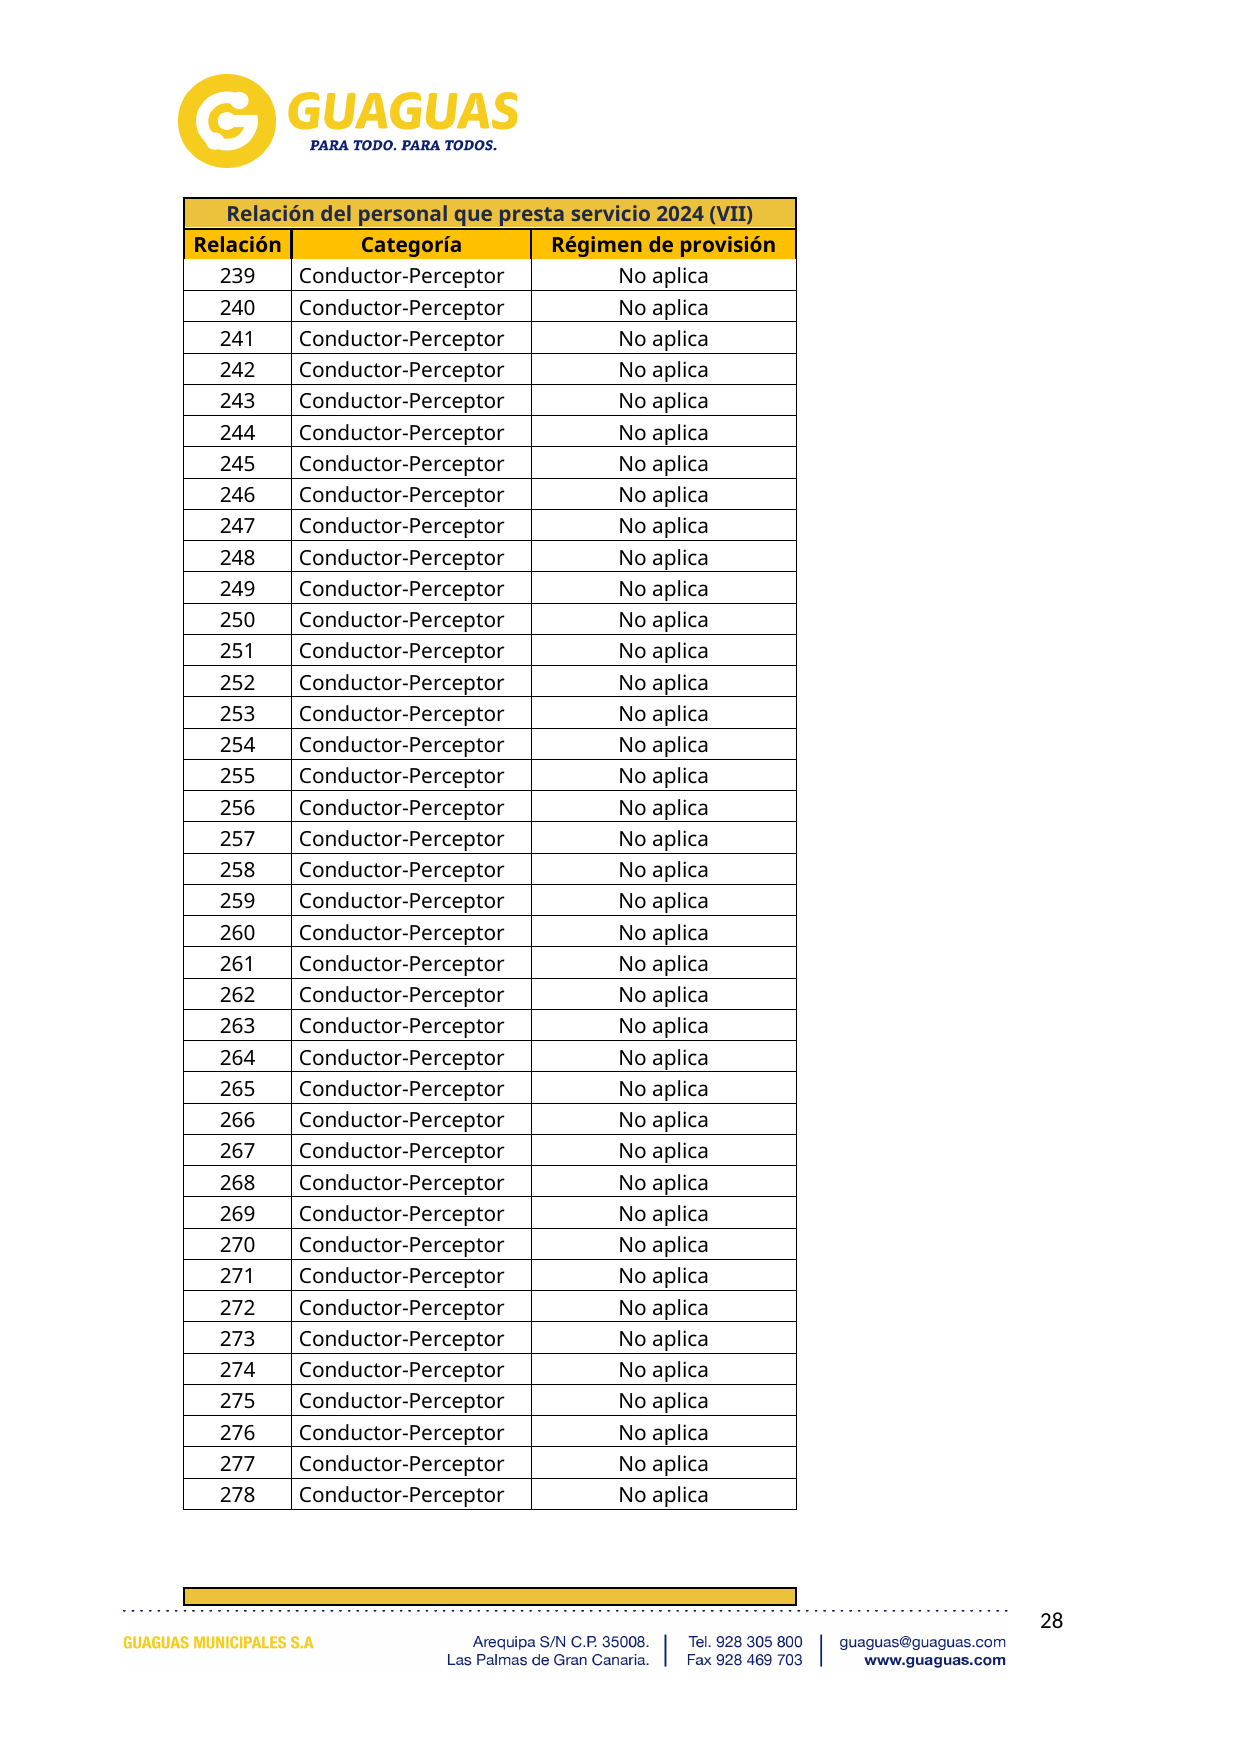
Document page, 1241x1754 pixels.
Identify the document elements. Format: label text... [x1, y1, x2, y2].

table_cell 261 [184, 947, 291, 977]
table_cell No aplica [532, 259, 796, 290]
table_cell Conductor-Perceptor [292, 259, 531, 290]
table_cell Conductor-Perceptor [292, 1041, 531, 1071]
table_cell Conductor-Perceptor [292, 697, 531, 727]
table_cell Conductor-Perceptor [292, 760, 531, 790]
table_cell 254 [184, 729, 291, 759]
table_cell 250 [184, 604, 291, 634]
table_cell No aplica [532, 947, 796, 977]
table_cell 273 [184, 1322, 291, 1352]
table_cell No aplica [532, 729, 796, 759]
table_cell Conductor-Perceptor [292, 1322, 531, 1352]
table_cell 251 [184, 635, 291, 665]
table_cell Conductor-Perceptor [292, 822, 531, 852]
table_cell No aplica [532, 854, 796, 884]
table_cell 270 [184, 1229, 291, 1259]
table_cell No aplica [532, 416, 796, 446]
table_cell No aplica [532, 1260, 796, 1290]
table_cell No aplica [532, 885, 796, 915]
table_cell Conductor-Perceptor [292, 447, 531, 477]
table_cell 253 [184, 697, 291, 727]
table_cell 264 [184, 1041, 291, 1071]
table_cell No aplica [532, 1447, 796, 1477]
table_cell No aplica [532, 635, 796, 665]
table_cell No aplica [532, 822, 796, 852]
table_cell Conductor-Perceptor [292, 479, 531, 509]
table_cell Conductor-Perceptor [292, 1072, 531, 1102]
table_cell 268 [184, 1166, 291, 1196]
table_cell 240 [184, 291, 291, 321]
table_cell Conductor-Perceptor [292, 291, 531, 321]
table_cell No aplica [532, 697, 796, 727]
table_cell No aplica [532, 291, 796, 321]
table_cell Conductor-Perceptor [292, 666, 531, 696]
table_cell 245 [184, 447, 291, 477]
table_cell 260 [184, 916, 291, 946]
table_cell 243 [184, 385, 291, 415]
table_cell 252 [184, 666, 291, 696]
table_cell 277 [184, 1447, 291, 1477]
table_cell Conductor-Perceptor [292, 1447, 531, 1477]
table_cell No aplica [532, 385, 796, 415]
table_cell No aplica [532, 1135, 796, 1165]
table_cell Conductor-Perceptor [292, 979, 531, 1009]
table_cell No aplica [532, 322, 796, 352]
table_cell 276 [184, 1416, 291, 1446]
table_cell No aplica [532, 760, 796, 790]
table_cell 271 [184, 1260, 291, 1290]
table_cell Conductor-Perceptor [292, 916, 531, 946]
table_cell Conductor-Perceptor [292, 947, 531, 977]
table_cell Conductor-Perceptor [292, 635, 531, 665]
table_cell Relación [185, 230, 290, 259]
table_cell Conductor-Perceptor [292, 1479, 531, 1509]
table_cell Conductor-Perceptor [292, 510, 531, 540]
table_cell No aplica [532, 1416, 796, 1446]
table_cell No aplica [532, 1385, 796, 1415]
table_cell Conductor-Perceptor [292, 854, 531, 884]
table_cell No aplica [532, 479, 796, 509]
table_cell Conductor-Perceptor [292, 541, 531, 571]
table_cell No aplica [532, 1354, 796, 1384]
table_cell 278 [184, 1479, 291, 1509]
table_cell 247 [184, 510, 291, 540]
table_cell 259 [184, 885, 291, 915]
table_cell No aplica [532, 1166, 796, 1196]
table_cell No aplica [532, 541, 796, 571]
table_cell Conductor-Perceptor [292, 385, 531, 415]
table_cell No aplica [532, 1010, 796, 1040]
table_cell 248 [184, 541, 291, 571]
table_cell No aplica [532, 791, 796, 821]
table_cell Conductor-Perceptor [292, 1229, 531, 1259]
table_cell 263 [184, 1010, 291, 1040]
table_cell No aplica [532, 510, 796, 540]
table_cell 272 [184, 1291, 291, 1321]
table_cell Conductor-Perceptor [292, 416, 531, 446]
table_cell Régimen de provisión [532, 230, 795, 259]
table_cell Conductor-Perceptor [292, 1104, 531, 1134]
table_cell 269 [184, 1197, 291, 1227]
table_cell No aplica [532, 572, 796, 602]
table_cell No aplica [532, 1197, 796, 1227]
table_cell Conductor-Perceptor [292, 1166, 531, 1196]
table_cell Categoría [293, 230, 530, 259]
table_cell 265 [184, 1072, 291, 1102]
table_cell No aplica [532, 916, 796, 946]
table_cell No aplica [532, 1104, 796, 1134]
table_cell 241 [184, 322, 291, 352]
table_cell Conductor-Perceptor [292, 604, 531, 634]
table_cell Conductor-Perceptor [292, 791, 531, 821]
table_cell 274 [184, 1354, 291, 1384]
table_cell Conductor-Perceptor [292, 1260, 531, 1290]
table_cell No aplica [532, 604, 796, 634]
table_cell Conductor-Perceptor [292, 322, 531, 352]
table_cell Conductor-Perceptor [292, 572, 531, 602]
table_cell No aplica [532, 1072, 796, 1102]
table_cell Conductor-Perceptor [292, 1197, 531, 1227]
table_cell 249 [184, 572, 291, 602]
table_cell Conductor-Perceptor [292, 1010, 531, 1040]
table_cell 244 [184, 416, 291, 446]
table_header [185, 1589, 795, 1604]
table_cell 262 [184, 979, 291, 1009]
table_cell No aplica [532, 1291, 796, 1321]
table_cell No aplica [532, 1041, 796, 1071]
table_cell 275 [184, 1385, 291, 1415]
table_cell 258 [184, 854, 291, 884]
table_header Relación del personal que presta servicio 2024 (VII) [185, 199, 795, 227]
table_cell Conductor-Perceptor [292, 729, 531, 759]
table_cell 256 [184, 791, 291, 821]
table_cell Conductor-Perceptor [292, 1416, 531, 1446]
table_cell No aplica [532, 447, 796, 477]
table_cell Conductor-Perceptor [292, 1291, 531, 1321]
table_cell No aplica [532, 1229, 796, 1259]
table_cell 255 [184, 760, 291, 790]
table_cell No aplica [532, 666, 796, 696]
table_cell 266 [184, 1104, 291, 1134]
table_cell Conductor-Perceptor [292, 1385, 531, 1415]
table_cell No aplica [532, 1322, 796, 1352]
table_cell Conductor-Perceptor [292, 1354, 531, 1384]
table_cell No aplica [532, 1479, 796, 1509]
table_cell 257 [184, 822, 291, 852]
table_cell 246 [184, 479, 291, 509]
table_cell 239 [184, 259, 291, 290]
table_cell Conductor-Perceptor [292, 1135, 531, 1165]
table_cell No aplica [532, 979, 796, 1009]
table_cell Conductor-Perceptor [292, 885, 531, 915]
table_cell Conductor-Perceptor [292, 354, 531, 384]
table_cell 242 [184, 354, 291, 384]
table_cell 267 [184, 1135, 291, 1165]
table_cell No aplica [532, 354, 796, 384]
